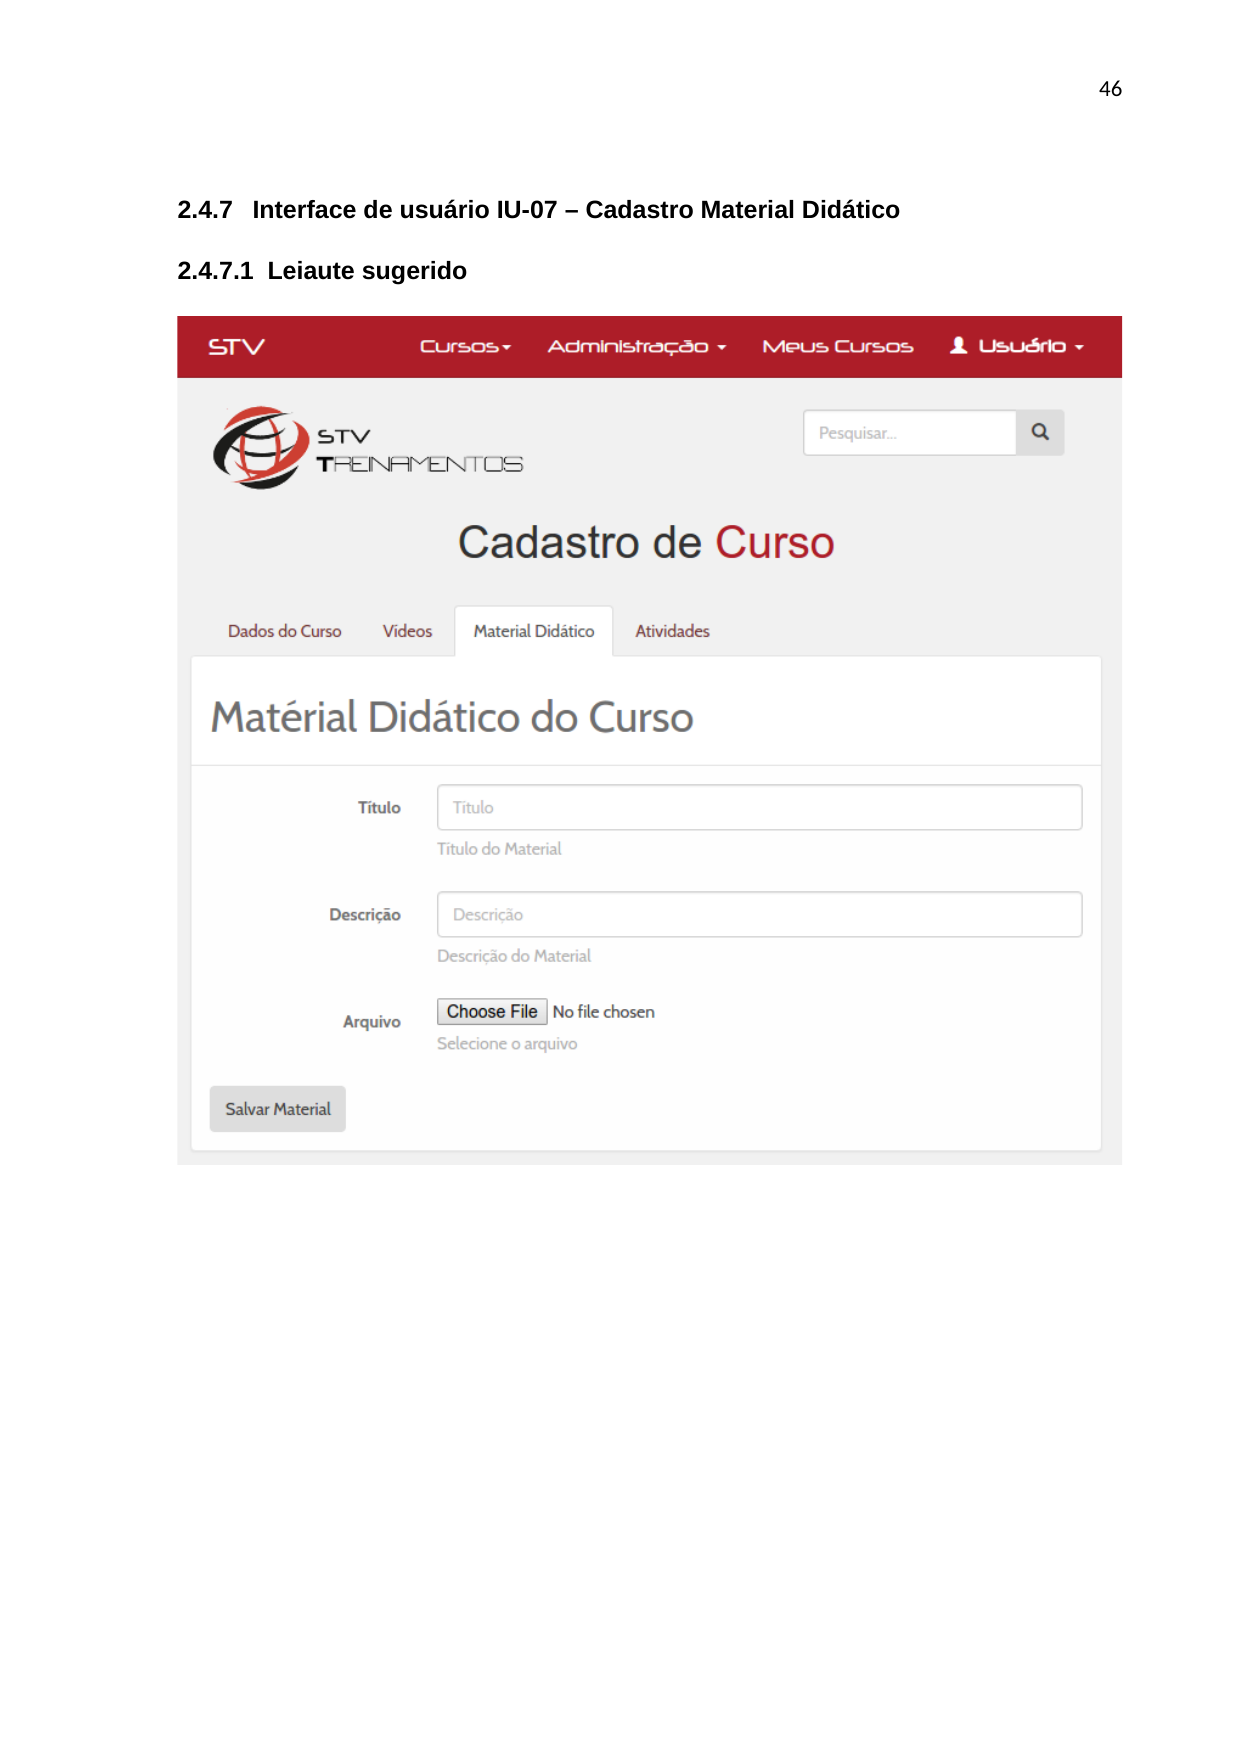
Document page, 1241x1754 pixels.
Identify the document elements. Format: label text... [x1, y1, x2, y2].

subtitle Leiaute sugerido [177, 256, 1122, 284]
subtitle Interface de usuário IU-07 – Cadastro Material Didático [177, 195, 1122, 224]
picture [177, 316, 1123, 1165]
